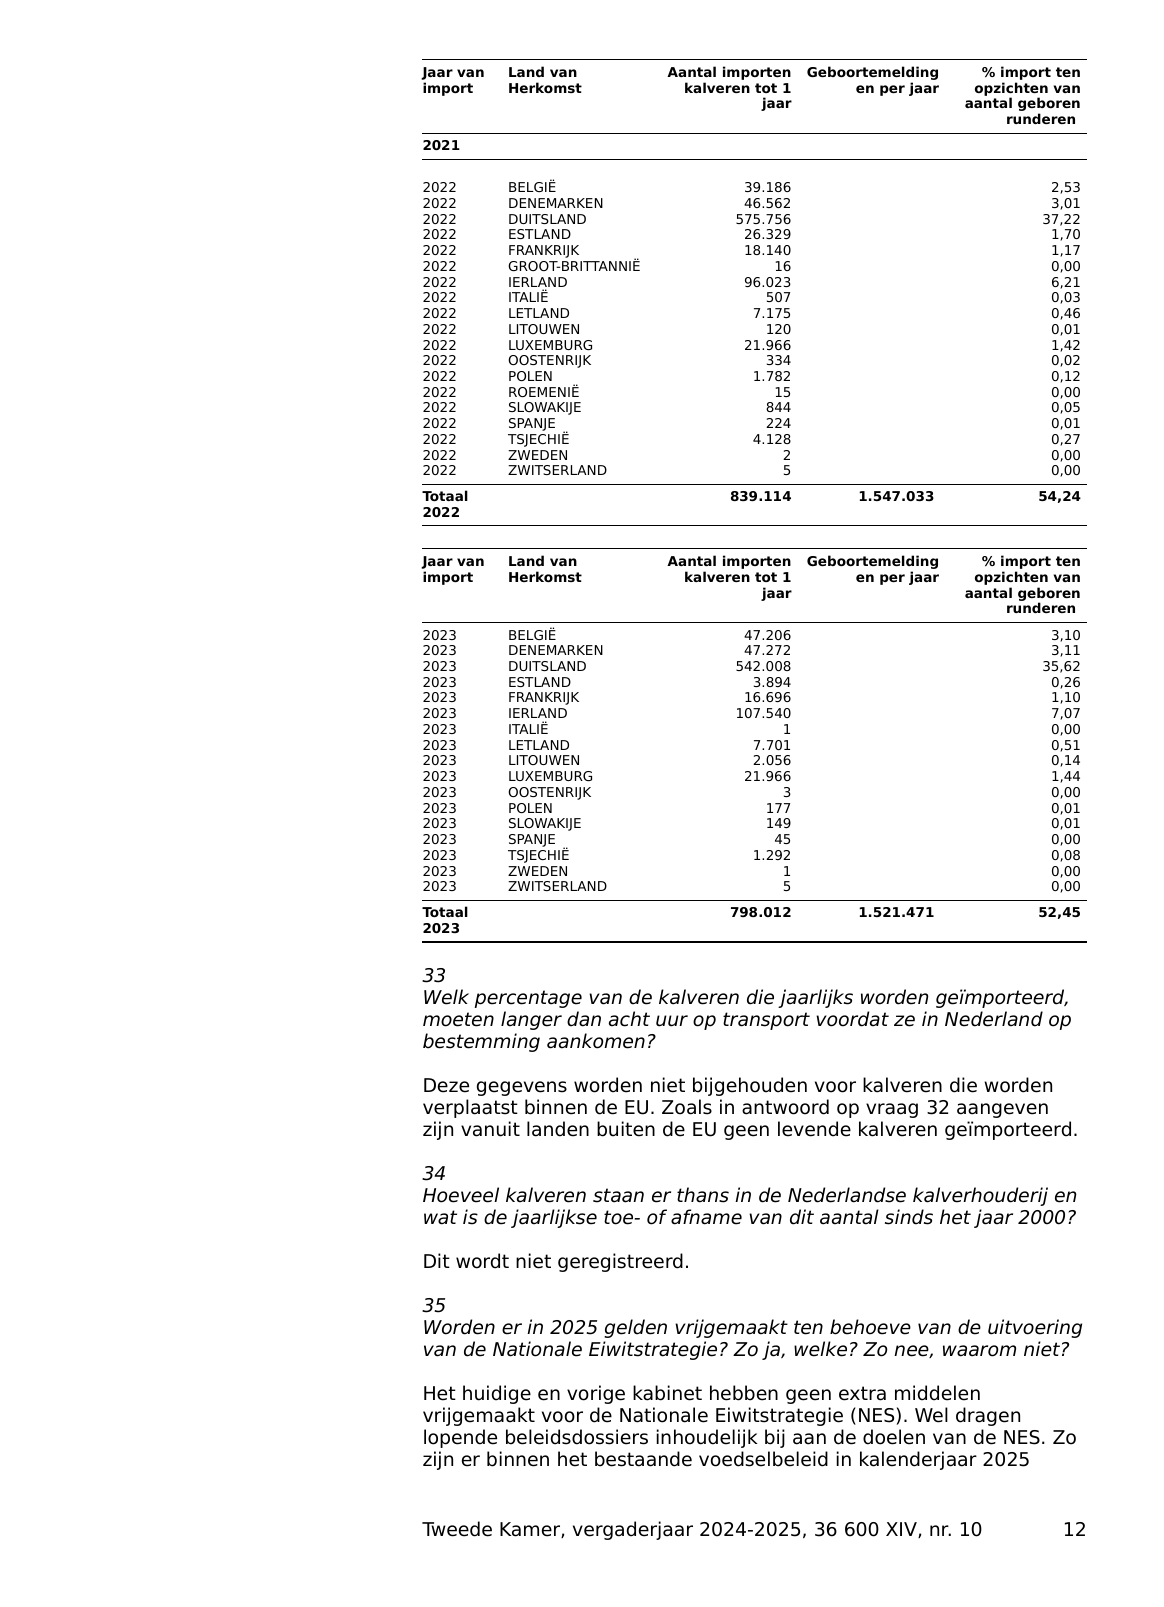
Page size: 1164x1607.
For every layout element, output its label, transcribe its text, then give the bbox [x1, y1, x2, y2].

table_cell 1,42 [945, 337, 1087, 353]
table_cell [797, 448, 945, 463]
table_cell 2022 [422, 385, 502, 400]
table_cell 3 [650, 785, 797, 800]
table_cell 0,26 [945, 675, 1087, 690]
table_cell 507 [650, 290, 797, 306]
table_cell 2023 [422, 722, 502, 737]
table_cell 177 [650, 800, 797, 816]
table_cell 96.023 [650, 274, 797, 290]
table_cell 54,24 [945, 485, 1087, 525]
table_cell IERLAND [502, 274, 649, 290]
table_cell 575.756 [650, 211, 797, 227]
table_cell [797, 400, 945, 416]
table_cell [797, 675, 945, 690]
table_cell 0,27 [945, 432, 1087, 447]
text Dit wordt niet geregistreerd. [422, 1251, 1087, 1273]
table_cell 2022 [422, 416, 502, 432]
table_cell [502, 485, 649, 525]
table_cell [797, 196, 945, 211]
table_cell [797, 816, 945, 832]
table_cell 26.329 [650, 227, 797, 243]
table_cell [797, 353, 945, 369]
table_cell 334 [650, 353, 797, 369]
table_cell 47.206 [650, 623, 797, 643]
table_cell 45 [650, 832, 797, 848]
table_cell FRANKRIJK [502, 243, 649, 259]
table_cell [797, 211, 945, 227]
table_cell 1,44 [945, 769, 1087, 785]
table_cell 224 [650, 416, 797, 432]
table_cell 2022 [422, 196, 502, 211]
table_cell 0,02 [945, 353, 1087, 369]
table_cell [797, 769, 945, 785]
table_header % import ten opzichten van aantal geboren runderen [945, 60, 1087, 132]
table_cell [797, 722, 945, 737]
table_cell SLOWAKIJE [502, 816, 649, 832]
table_cell [797, 785, 945, 800]
table_cell 0,01 [945, 322, 1087, 337]
text Worden er in 2025 gelden vrijgemaakt ten behoeve van de uitvoering van de Nationale Eiwitstrategie? Zo ja, welke? Zo nee, waarom niet? [422, 1317, 1087, 1361]
table_cell 2022 [422, 259, 502, 274]
table_header Aantal importen kalveren tot 1 jaar [650, 60, 797, 132]
table_cell [797, 259, 945, 274]
table_cell [797, 134, 945, 158]
table_cell ZWITSERLAND [502, 463, 649, 483]
table_cell LETLAND [502, 738, 649, 753]
table_cell 0,01 [945, 800, 1087, 816]
table_cell 2022 [422, 227, 502, 243]
table_cell 0,00 [945, 879, 1087, 899]
table_cell DUITSLAND [502, 659, 649, 674]
table_cell 15 [650, 385, 797, 400]
table_cell 798.012 [650, 901, 797, 941]
text Deze gegevens worden niet bijgehouden voor kalveren die worden verplaatst binnen de EU. Zoals in antwoord op vraag 32 aangeven zijn vanuit landen buiten de EU geen levende kalveren geïmporteerd. [422, 1075, 1087, 1141]
table_cell ZWEDEN [502, 448, 649, 463]
table_cell [502, 134, 649, 158]
table_cell ITALIË [502, 290, 649, 306]
table_header % import ten opzichten van aantal geboren runderen [945, 549, 1087, 622]
table_cell 0,00 [945, 785, 1087, 800]
table_cell Totaal 2022 [422, 485, 502, 525]
table_cell [797, 800, 945, 816]
table_cell 2023 [422, 785, 502, 800]
table_cell 16.696 [650, 690, 797, 706]
table_cell 35,62 [945, 659, 1087, 674]
table_cell 1,17 [945, 243, 1087, 259]
table_cell 2022 [422, 337, 502, 353]
table_header Land van Herkomst [502, 549, 649, 622]
table_cell 0,00 [945, 722, 1087, 737]
table_cell Totaal 2023 [422, 901, 502, 941]
table_cell GROOT-BRITTANNIË [502, 259, 649, 274]
table_cell LUXEMBURG [502, 769, 649, 785]
table_cell 2023 [422, 848, 502, 863]
table_cell 0,05 [945, 400, 1087, 416]
table_cell 2022 [422, 400, 502, 416]
table_cell [797, 863, 945, 879]
table_cell 2022 [422, 432, 502, 447]
table_cell 6,21 [945, 274, 1087, 290]
table_cell [797, 738, 945, 753]
table_cell [797, 432, 945, 447]
table_cell BELGIË [502, 180, 649, 196]
table_cell 7.175 [650, 306, 797, 322]
table_cell 3,11 [945, 643, 1087, 659]
table_cell 2022 [422, 322, 502, 337]
table_cell LETLAND [502, 306, 649, 322]
table_cell SPANJE [502, 416, 649, 432]
table_cell 2022 [422, 243, 502, 259]
table_cell DENEMARKEN [502, 643, 649, 659]
table_cell 5 [650, 879, 797, 899]
table_cell [797, 832, 945, 848]
table_cell [650, 134, 797, 158]
text 33 [422, 964, 1087, 987]
table_cell 2023 [422, 706, 502, 722]
table_header Jaar van import [422, 549, 502, 622]
table_cell POLEN [502, 800, 649, 816]
table_cell 0,00 [945, 463, 1087, 483]
table_cell 2023 [422, 690, 502, 706]
table_cell [797, 290, 945, 306]
table_cell 542.008 [650, 659, 797, 674]
table_cell 46.562 [650, 196, 797, 211]
table_cell ITALIË [502, 722, 649, 737]
table_cell 2022 [422, 211, 502, 227]
table_cell 1.547.033 [797, 485, 945, 525]
table_cell 1 [650, 722, 797, 737]
table_cell [797, 659, 945, 674]
table_cell 1 [650, 863, 797, 879]
table_cell 2023 [422, 769, 502, 785]
table_cell 3.894 [650, 675, 797, 690]
table_cell 2022 [422, 369, 502, 384]
table_cell 1.521.471 [797, 901, 945, 941]
table_cell POLEN [502, 369, 649, 384]
table_cell [797, 369, 945, 384]
table_cell [797, 243, 945, 259]
table_cell [797, 753, 945, 769]
text 35 [422, 1295, 1087, 1317]
table_cell SPANJE [502, 832, 649, 848]
table_cell 1.782 [650, 369, 797, 384]
table_cell 47.272 [650, 643, 797, 659]
table_cell 2022 [422, 274, 502, 290]
table_cell 39.186 [650, 180, 797, 196]
table_cell 37,22 [945, 211, 1087, 227]
table_cell [797, 643, 945, 659]
text 34 [422, 1163, 1087, 1185]
table_cell LUXEMBURG [502, 337, 649, 353]
table_cell TSJECHIË [502, 432, 649, 447]
table_cell 0,00 [945, 259, 1087, 274]
table_cell [797, 322, 945, 337]
text Welk percentage van de kalveren die jaarlijks worden geïmporteerd, moeten langer dan acht uur op transport voordat ze in Nederland op bestemming aankomen? [422, 987, 1087, 1052]
table_cell 2023 [422, 738, 502, 753]
table_cell 839.114 [650, 485, 797, 525]
table_header Geboortemeldingen per jaar [797, 60, 945, 132]
table_cell [502, 901, 649, 941]
table_cell 0,03 [945, 290, 1087, 306]
table_cell [797, 385, 945, 400]
table_cell 0,08 [945, 848, 1087, 863]
table_cell IERLAND [502, 706, 649, 722]
table_cell DENEMARKEN [502, 196, 649, 211]
table_cell ESTLAND [502, 227, 649, 243]
table_cell [797, 337, 945, 353]
table_header Land van Herkomst [502, 60, 649, 132]
table_cell [797, 463, 945, 483]
table_cell 16 [650, 259, 797, 274]
table_cell [650, 160, 797, 180]
table_cell 21.966 [650, 337, 797, 353]
table_cell BELGIË [502, 623, 649, 643]
table_cell 2023 [422, 675, 502, 690]
table_cell 5 [650, 463, 797, 483]
table_cell [945, 134, 1087, 158]
text Hoeveel kalveren staan er thans in de Nederlandse kalverhouderij en wat is de jaarlijkse toe- of afname van dit aantal sinds het jaar 2000? [422, 1185, 1087, 1229]
table_cell [502, 160, 649, 180]
table_cell 149 [650, 816, 797, 832]
table_cell 2023 [422, 643, 502, 659]
table_cell FRANKRIJK [502, 690, 649, 706]
table_cell 2022 [422, 306, 502, 322]
table_cell 3,01 [945, 196, 1087, 211]
table_cell [797, 690, 945, 706]
table_cell 4.128 [650, 432, 797, 447]
table_cell OOSTENRIJK [502, 353, 649, 369]
table_cell [797, 160, 945, 180]
table_cell TSJECHIË [502, 848, 649, 863]
table_cell 21.966 [650, 769, 797, 785]
table_cell SLOWAKIJE [502, 400, 649, 416]
table_cell ESTLAND [502, 675, 649, 690]
table_cell LITOUWEN [502, 753, 649, 769]
table_cell DUITSLAND [502, 211, 649, 227]
table_cell 1,70 [945, 227, 1087, 243]
table_cell ZWEDEN [502, 863, 649, 879]
table_cell 0,12 [945, 369, 1087, 384]
table_cell 107.540 [650, 706, 797, 722]
table_cell 0,14 [945, 753, 1087, 769]
table_cell ZWITSERLAND [502, 879, 649, 899]
table_header Geboortemeldingen per jaar [797, 549, 945, 622]
table_cell ROEMENIË [502, 385, 649, 400]
table_cell 1,10 [945, 690, 1087, 706]
table_cell 0,01 [945, 416, 1087, 432]
table_cell 2023 [422, 863, 502, 879]
table_cell 1.292 [650, 848, 797, 863]
table_cell OOSTENRIJK [502, 785, 649, 800]
table_cell [797, 274, 945, 290]
table_cell 2022 [422, 180, 502, 196]
table_cell [797, 416, 945, 432]
table_cell 2023 [422, 623, 502, 643]
table_cell 0,51 [945, 738, 1087, 753]
table_header Jaar van import [422, 60, 502, 132]
table_cell 52,45 [945, 901, 1087, 941]
table_cell [797, 306, 945, 322]
table_cell 0,01 [945, 816, 1087, 832]
table_cell 2.056 [650, 753, 797, 769]
table_cell 2023 [422, 753, 502, 769]
table_cell 0,00 [945, 448, 1087, 463]
table_cell 0,00 [945, 832, 1087, 848]
table_cell 2022 [422, 448, 502, 463]
table_cell [797, 180, 945, 196]
table_cell 0,00 [945, 385, 1087, 400]
table_cell 2022 [422, 353, 502, 369]
table_cell [945, 160, 1087, 180]
table_cell [797, 706, 945, 722]
table_cell 7.701 [650, 738, 797, 753]
table_cell [797, 227, 945, 243]
text Het huidige en vorige kabinet hebben geen extra middelen vrijgemaakt voor de Nationale Eiwitstrategie (NES). Wel dragen lopende beleidsdossiers inhoudelijk bij aan de doelen van de NES. Zo zijn er binnen het bestaande voedselbeleid in kalenderjaar 2025 [422, 1383, 1087, 1471]
table_cell 0,00 [945, 863, 1087, 879]
table_cell 120 [650, 322, 797, 337]
table_cell 0,46 [945, 306, 1087, 322]
table_cell 3,10 [945, 623, 1087, 643]
table_cell 2023 [422, 879, 502, 899]
table_cell 844 [650, 400, 797, 416]
table_cell 2 [650, 448, 797, 463]
table_header Aantal importen kalveren tot 1 jaar [650, 549, 797, 622]
table_cell 2,53 [945, 180, 1087, 196]
table_cell 2022 [422, 290, 502, 306]
table_cell [797, 848, 945, 863]
table_cell 2023 [422, 659, 502, 674]
table_cell [797, 623, 945, 643]
table_cell 2023 [422, 816, 502, 832]
table_cell 2023 [422, 800, 502, 816]
table_cell [797, 879, 945, 899]
table_cell 2022 [422, 463, 502, 483]
table_cell LITOUWEN [502, 322, 649, 337]
table_cell 18.140 [650, 243, 797, 259]
table_cell 2021 [422, 134, 502, 158]
table_cell 2023 [422, 832, 502, 848]
table_cell 7,07 [945, 706, 1087, 722]
table_cell [422, 160, 502, 180]
